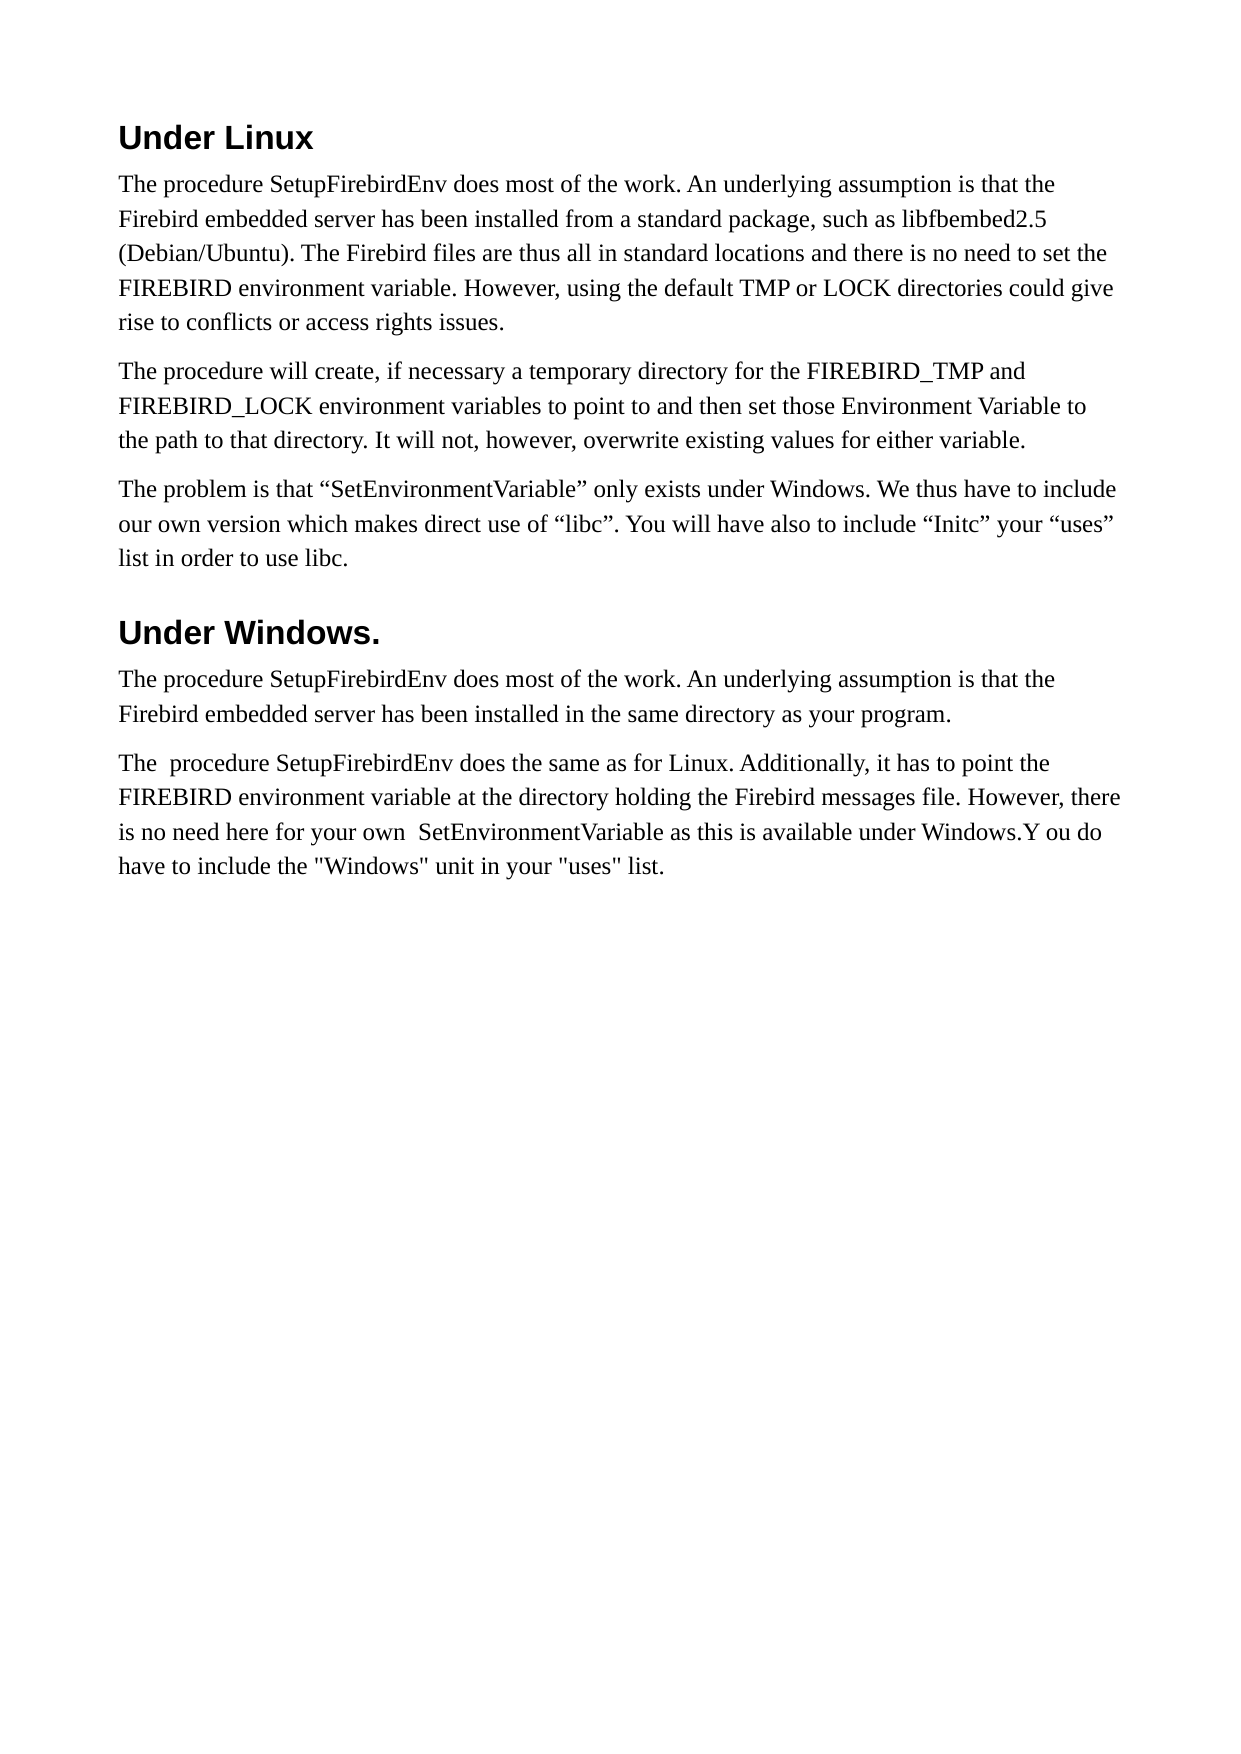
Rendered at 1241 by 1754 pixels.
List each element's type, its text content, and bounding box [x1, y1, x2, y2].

text The procedure SetupFirebirdEnv does most of the work. An underlying assumption is that the Firebird embedded server has been installed in the same directory as your program. [118, 664, 1122, 727]
subtitle Under Linux [118, 118, 1122, 157]
text The problem is that “SetEnvironmentVariable” only exists under Windows. We thus have to include our own version which makes direct use of “libc”. You will have also to include “Initc” your “uses” list in order to use libc. [118, 474, 1122, 572]
text The procedure SetupFirebirdEnv does most of the work. An underlying assumption is that the Firebird embedded server has been installed from a standard package, such as libfbembed2.5 (Debian/Ubuntu). The Firebird files are thus all in standard locations and there is no need to set the FIREBIRD environment variable. However, using the default TMP or LOCK directories could give rise to conflicts or access rights issues. [118, 169, 1122, 336]
subtitle Under Windows. [118, 613, 1122, 652]
text The procedure will create, if necessary a temporary directory for the FIREBIRD_TMP and FIREBIRD_LOCK environment variables to point to and then set those Environment Variable to the path to that directory. It will not, however, overwrite existing values for either variable. [118, 356, 1122, 454]
text The procedure SetupFirebirdEnv does the same as for Linux. Additionally, it has to point the FIREBIRD environment variable at the directory holding the Firebird messages file. However, there is no need here for your own SetEnvironmentVariable as this is available under Windows.Y ou do have to include the "Windows" unit in your "uses" list. [118, 748, 1122, 880]
